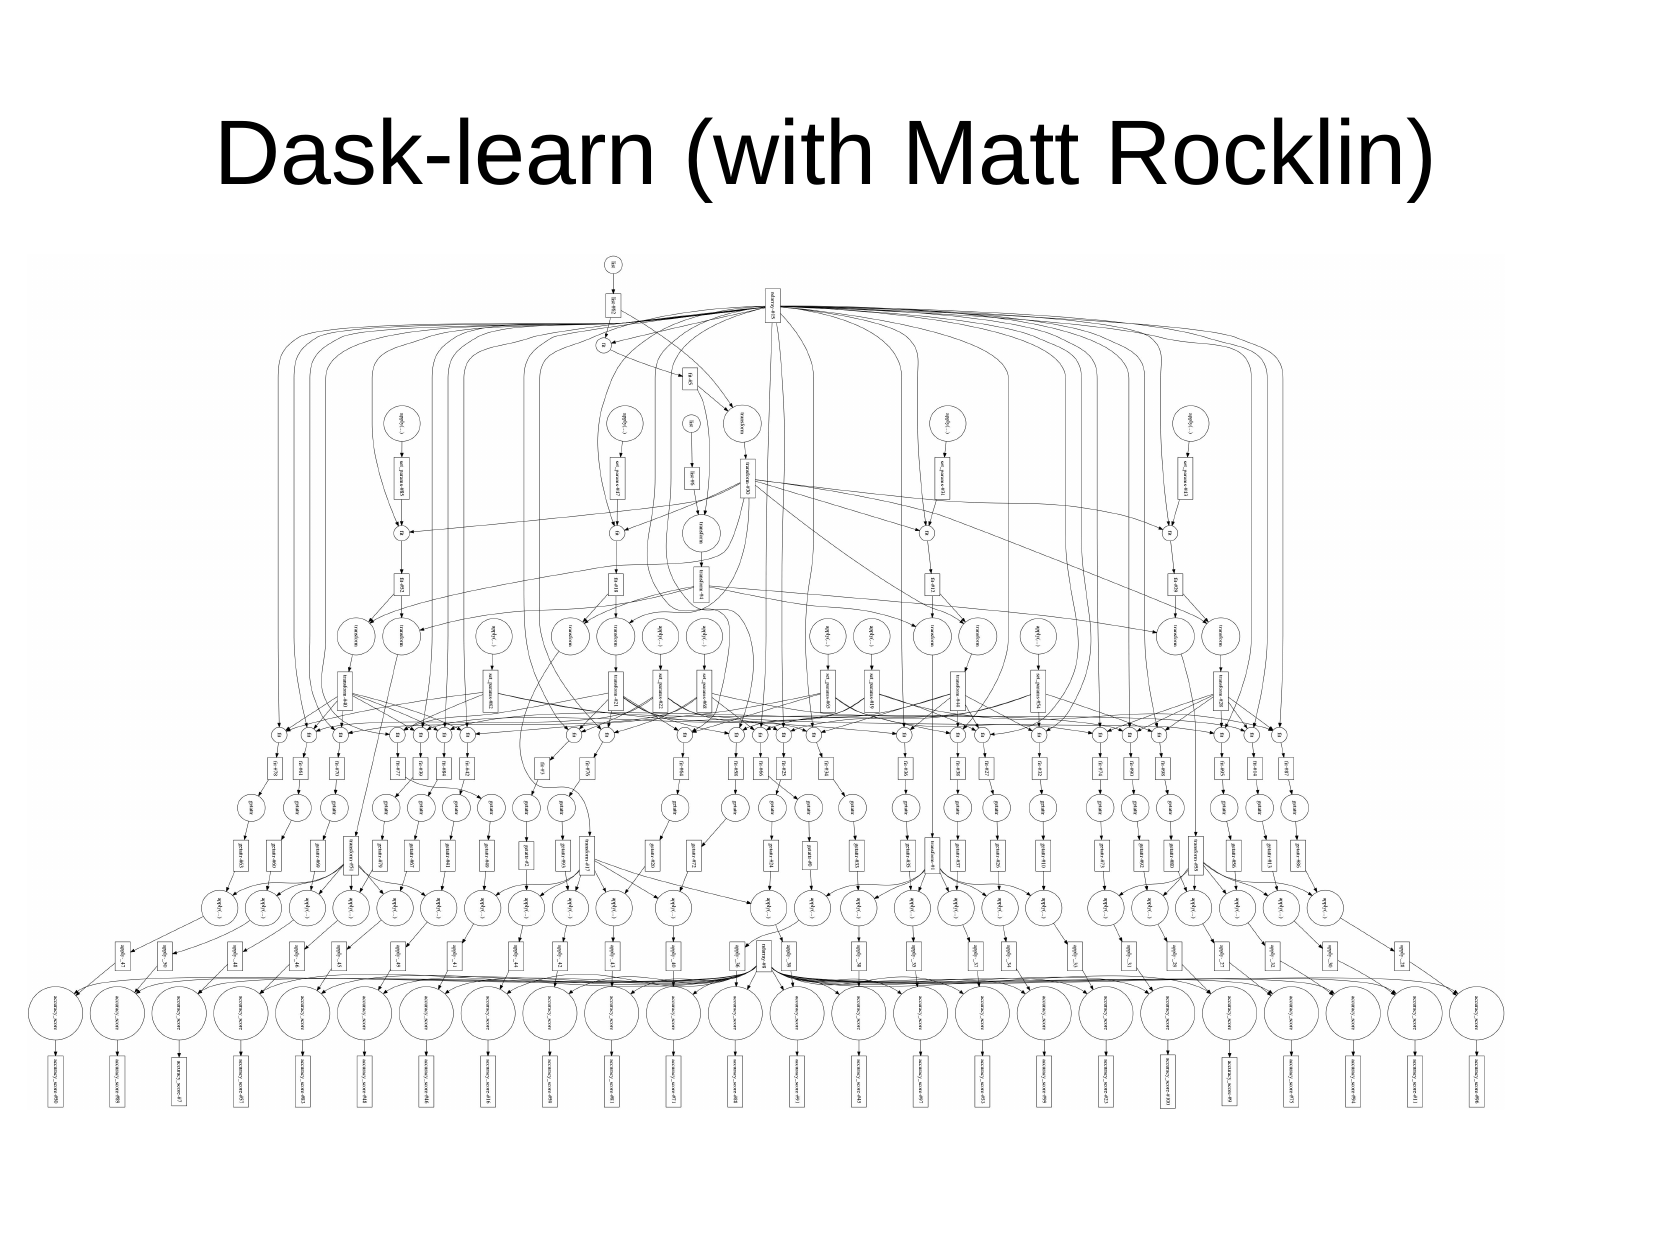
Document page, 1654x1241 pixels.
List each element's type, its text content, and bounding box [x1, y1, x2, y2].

title Dask-learn (with Matt Rocklin) [82, 49, 1571, 257]
picture [27, 254, 1505, 1111]
